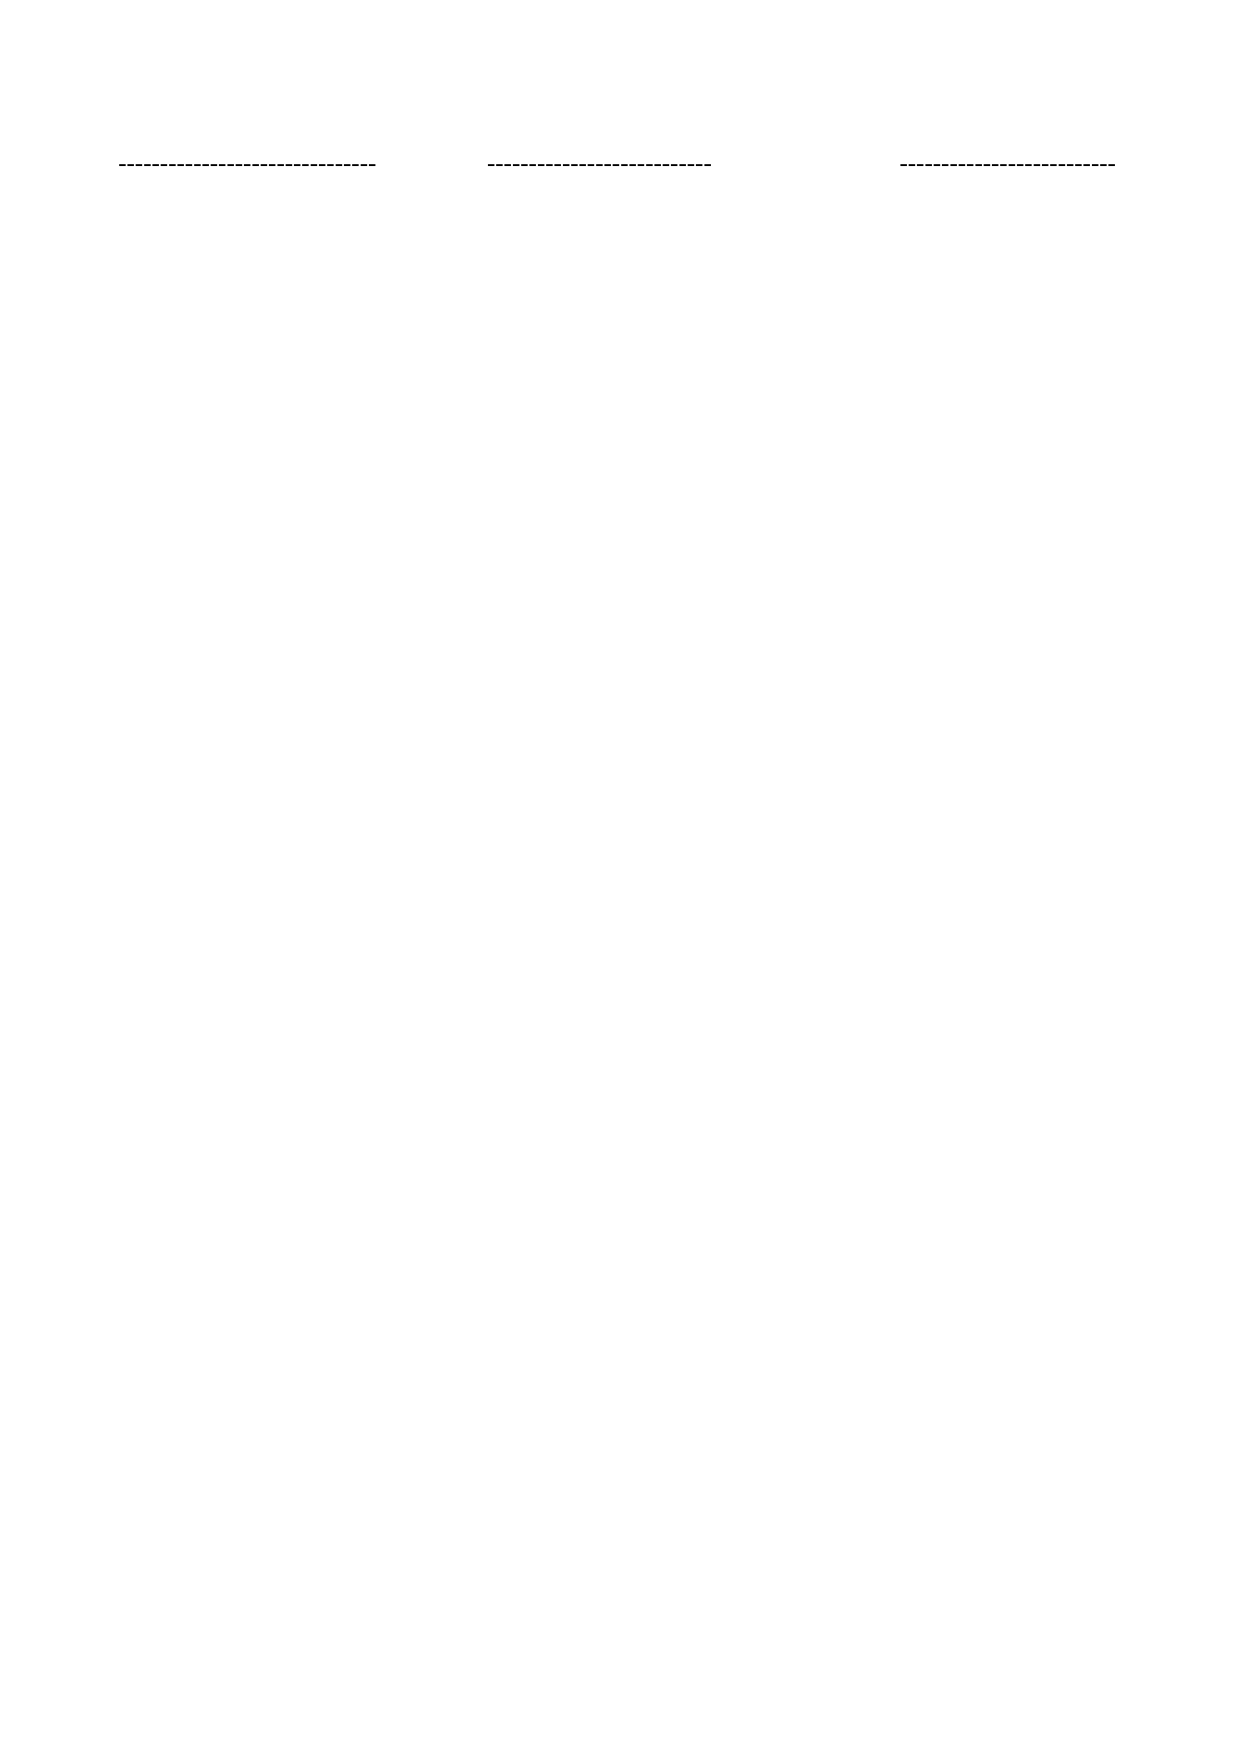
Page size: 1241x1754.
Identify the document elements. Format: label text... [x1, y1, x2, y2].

text ------------------------------- --------------------------- -------------------------- [118, 148, 1122, 176]
